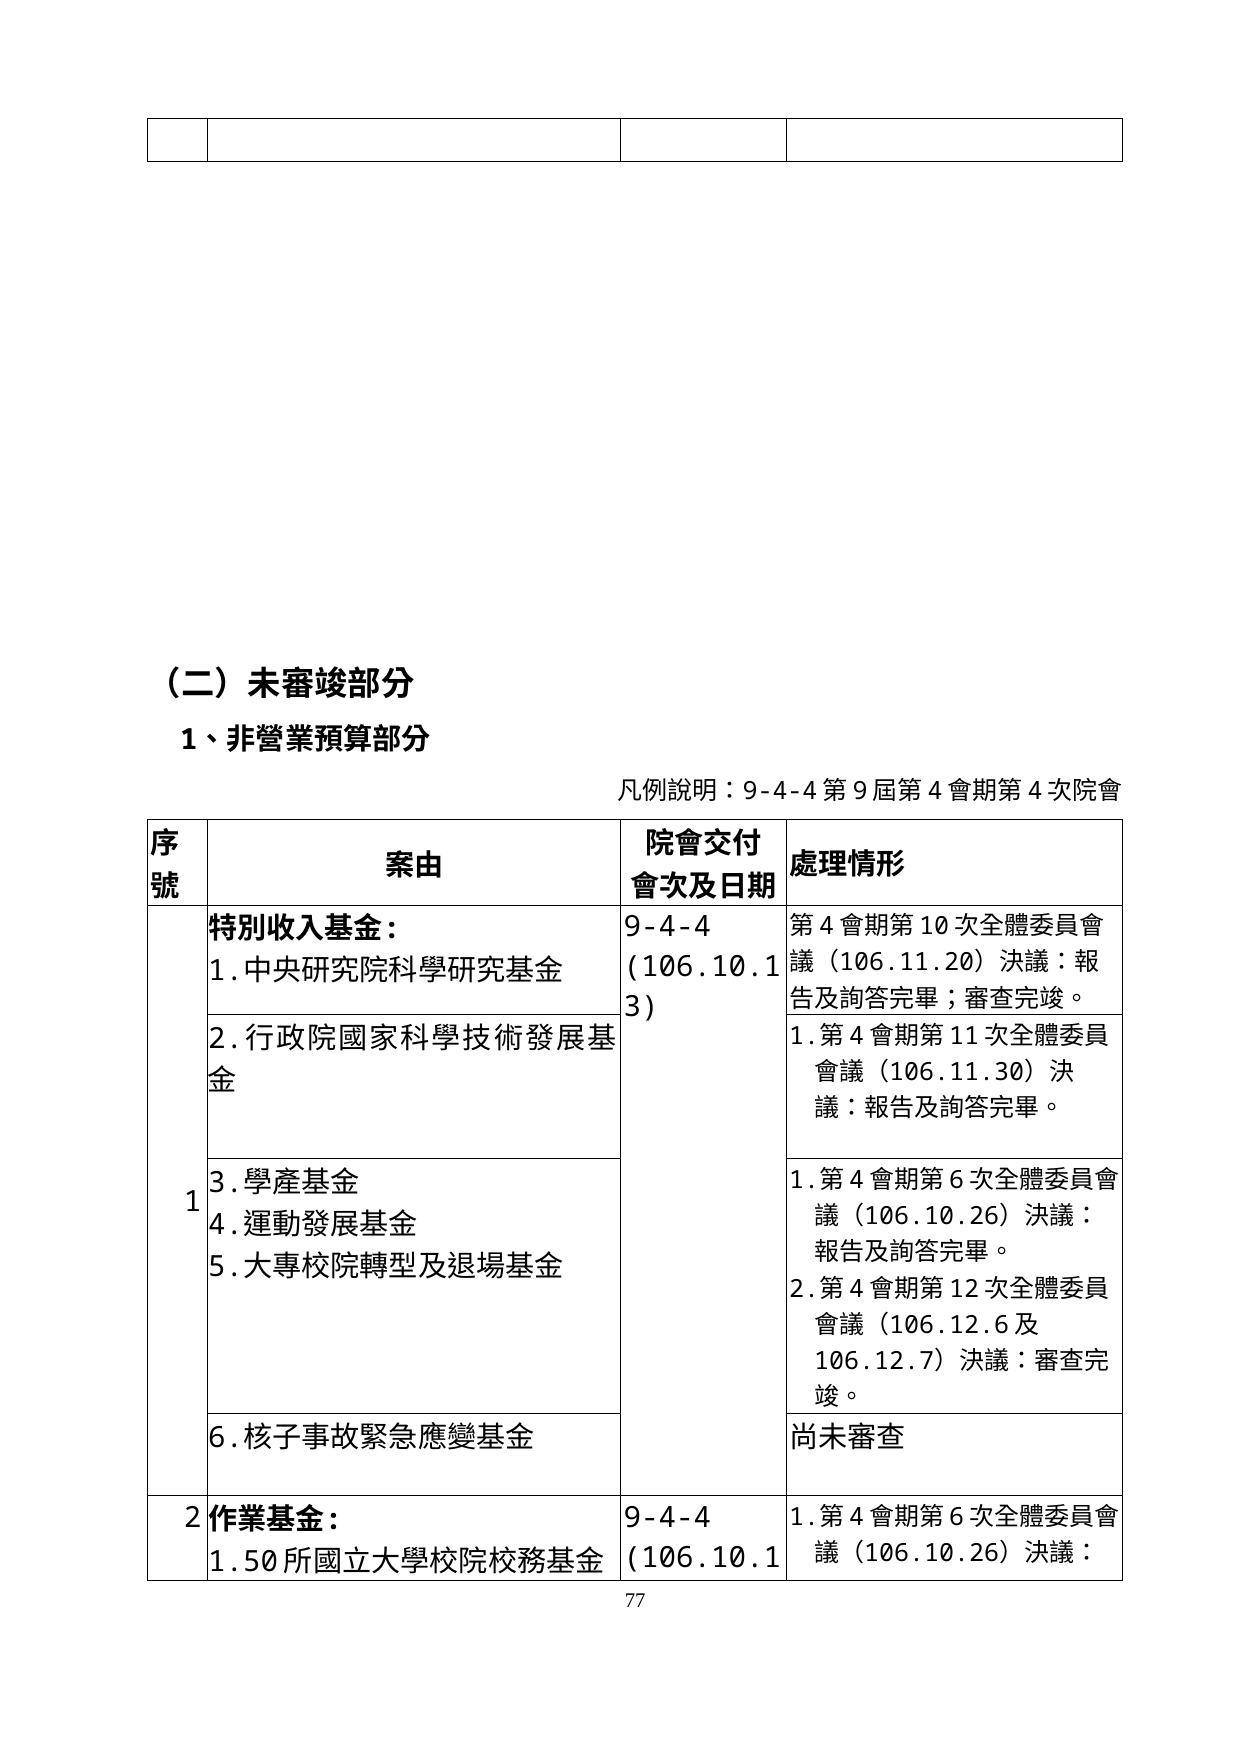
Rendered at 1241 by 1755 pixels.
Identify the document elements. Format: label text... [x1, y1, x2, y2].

table_cell 作業基金: 1.50所國立大學校院校務基金 [208, 1496, 620, 1580]
table_cell [787, 119, 1122, 161]
text 1、非營業預算部分 [148, 716, 1122, 758]
table_cell 1.第4會期第6次全體委員會議（106.10.26）決議：報告及詢答完畢。 2.第4會期第12次全體委員會議（106.12.6及106.12.7）決議：審查完竣。 [787, 1159, 1122, 1413]
table_cell 9-4-4 (106.10.13) [621, 906, 786, 1495]
table_cell 2.行政院國家科學技術發展基金 [208, 1015, 620, 1158]
table_header 序號 [148, 820, 207, 904]
table_cell [148, 1496, 207, 1580]
table_cell 3.學產基金 4.運動發展基金 5.大專校院轉型及退場基金 [208, 1159, 620, 1413]
table_header 案由 [208, 820, 620, 904]
table_cell 第4會期第10次全體委員會議（106.11.20）決議：報告及詢答完畢；審查完竣。 [787, 906, 1122, 1014]
text 凡例說明：9-4-4第9屆第4會期第4次院會 [148, 770, 1122, 806]
table_header 處理情形 [787, 820, 1122, 904]
table_cell 6.核子事故緊急應變基金 [208, 1414, 620, 1495]
table_cell [148, 906, 207, 1495]
table_cell [148, 119, 207, 161]
table_cell [621, 119, 786, 161]
table_cell 9-4-4 (106.10.1 [621, 1496, 786, 1580]
text （二）未審竣部分 [148, 662, 1122, 703]
table_cell [208, 119, 620, 161]
table_cell 尚未審查 [787, 1414, 1122, 1495]
table_header 院會交付 會次及日期 [621, 820, 786, 904]
table_cell 1.第4會期第6次全體委員會議（106.10.26）決議： [787, 1496, 1122, 1580]
table_cell 1.第4會期第11次全體委員會議（106.11.30）決議：報告及詢答完畢。 [787, 1015, 1122, 1158]
table_cell 特別收入基金: 1.中央研究院科學研究基金 [208, 906, 620, 1014]
